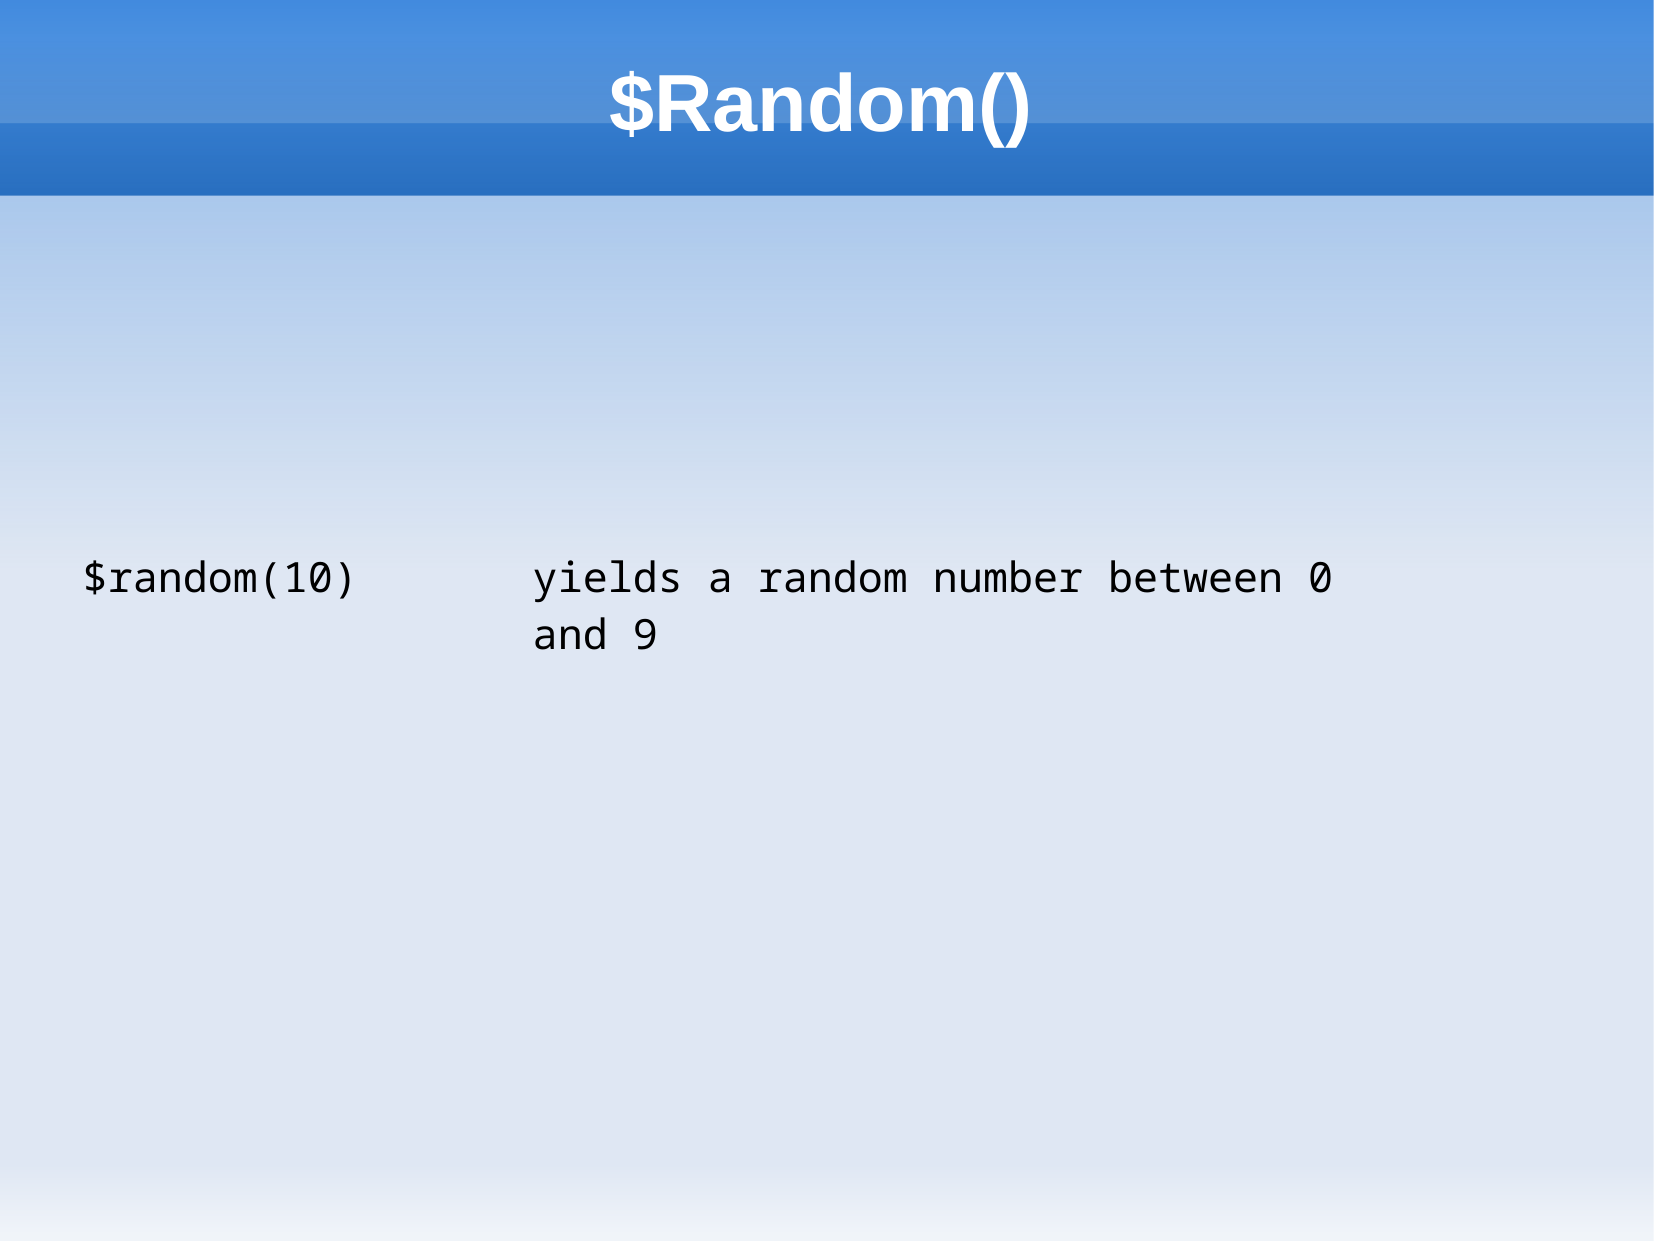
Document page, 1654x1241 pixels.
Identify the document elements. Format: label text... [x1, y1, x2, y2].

picture [0, 0, 1654, 1241]
list $random(10) yields a random number between 0 and 9 [82, 290, 1571, 1109]
title $Random() [76, 0, 1565, 208]
